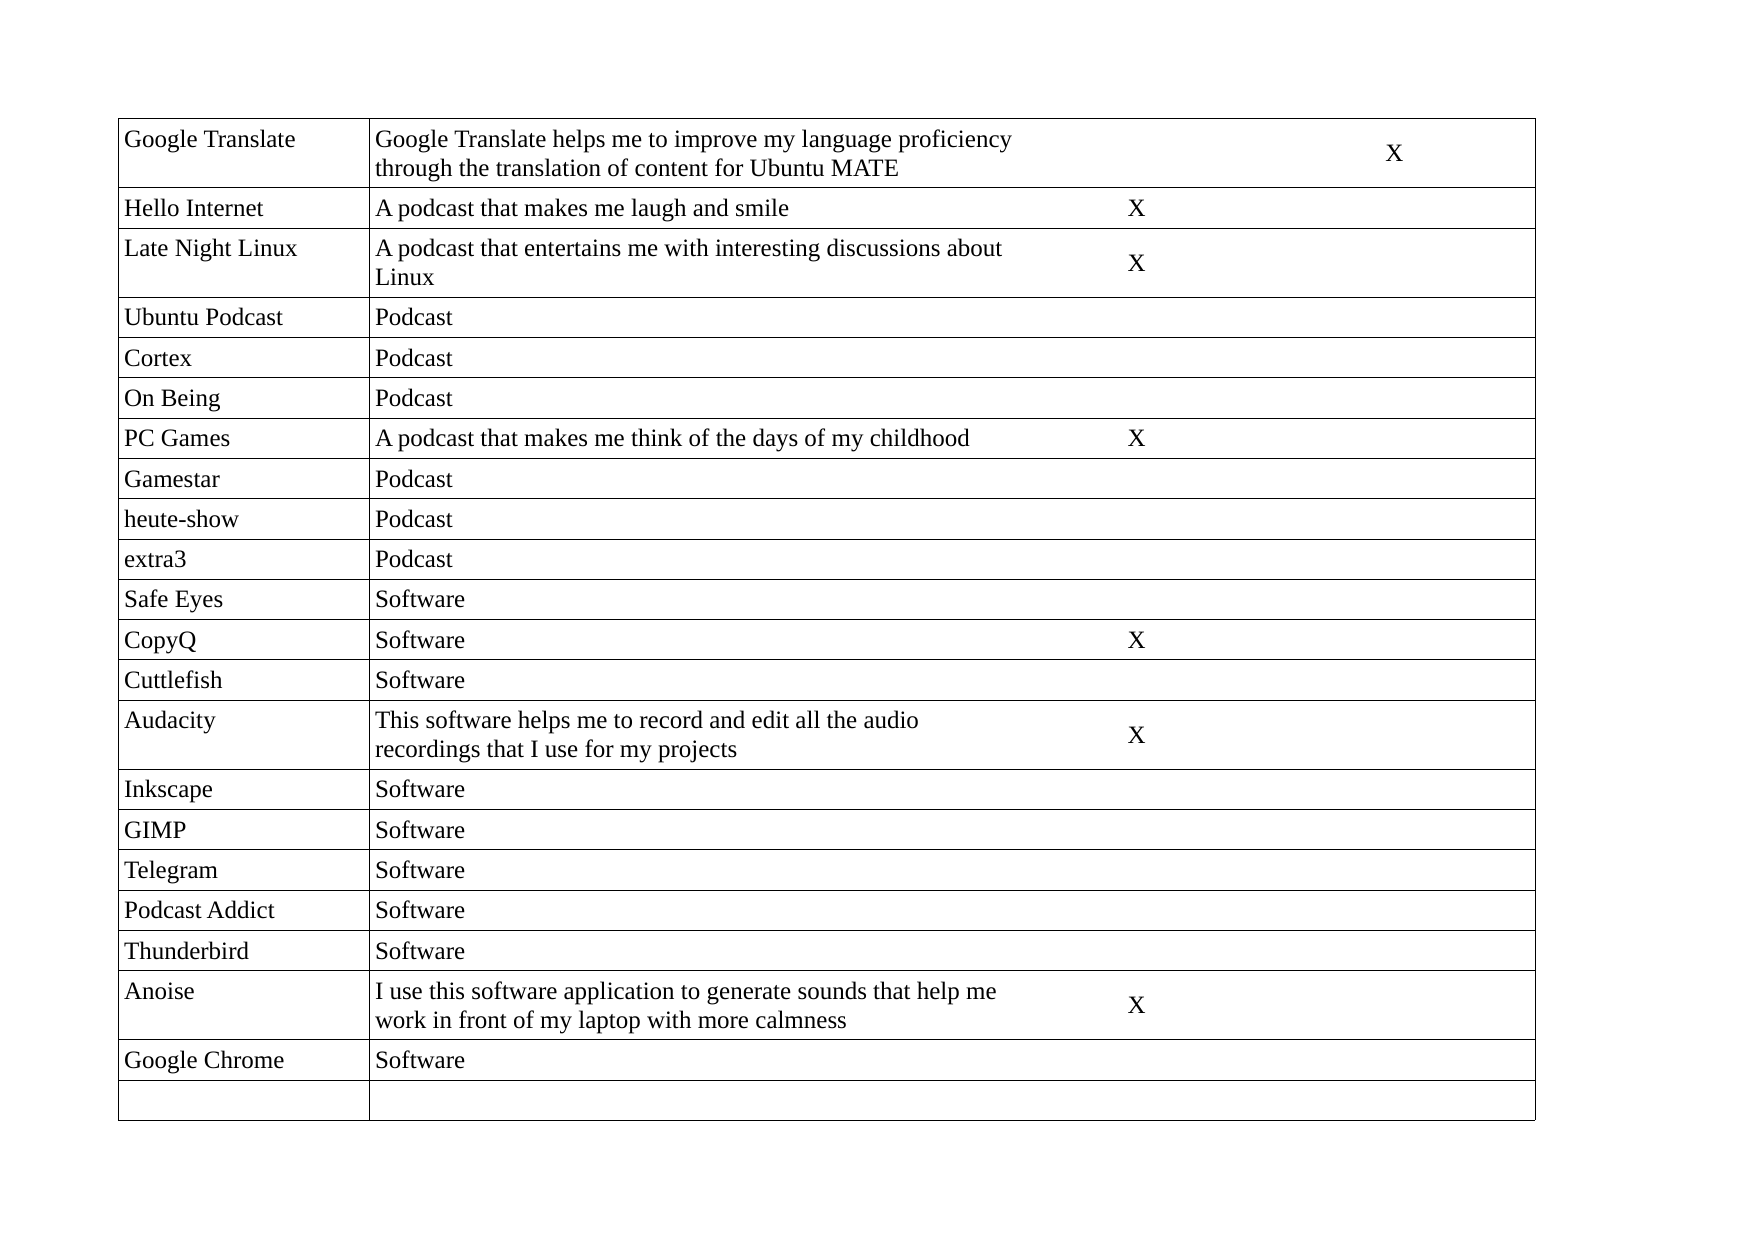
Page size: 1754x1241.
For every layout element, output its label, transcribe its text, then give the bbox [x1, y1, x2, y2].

table_cell A podcast that makes me laugh and smile [370, 188, 1019, 227]
table_cell [370, 1081, 1019, 1120]
table_cell [1254, 540, 1535, 579]
table_cell [1254, 188, 1535, 227]
table_cell CopyQ [119, 620, 369, 659]
table_cell Software [370, 850, 1019, 890]
table_cell [1254, 660, 1535, 700]
table_cell X [1019, 620, 1253, 659]
table_cell Google Chrome [119, 1040, 369, 1080]
table_cell [1019, 298, 1253, 337]
table_cell X [1019, 229, 1253, 297]
table_cell [1019, 540, 1253, 579]
table_cell [1254, 338, 1535, 377]
table_cell heute-show [119, 499, 369, 538]
table_cell [1019, 770, 1253, 809]
table_cell [1019, 850, 1253, 890]
table_cell Podcast Addict [119, 891, 369, 930]
table_cell On Being [119, 378, 369, 417]
table_cell [1019, 338, 1253, 377]
table_cell [1254, 499, 1535, 538]
table_cell [1019, 891, 1253, 930]
table_cell X [1019, 419, 1253, 458]
table_cell [1254, 931, 1535, 970]
table_cell Software [370, 931, 1019, 970]
table_cell [1019, 119, 1253, 187]
table_cell extra3 [119, 540, 369, 579]
table_cell Podcast [370, 540, 1019, 579]
table_cell [1254, 810, 1535, 849]
table_cell Software [370, 620, 1019, 659]
table_cell [1019, 459, 1253, 498]
table_cell Audacity [119, 701, 369, 769]
table_cell Software [370, 1040, 1019, 1080]
table_cell GIMP [119, 810, 369, 849]
table_cell [1019, 1040, 1253, 1080]
table_cell [1254, 891, 1535, 930]
table_cell [1019, 1081, 1253, 1120]
table_cell Software [370, 770, 1019, 809]
table_cell Software [370, 660, 1019, 700]
table_cell [1254, 1040, 1535, 1080]
table_cell Software [370, 891, 1019, 930]
table_cell [1019, 580, 1253, 619]
table_cell Software [370, 810, 1019, 849]
table_cell [1254, 298, 1535, 337]
table_cell PC Games [119, 419, 369, 458]
table_cell [1254, 378, 1535, 417]
table_cell X [1019, 188, 1253, 227]
table_cell [1019, 931, 1253, 970]
table_cell Software [370, 580, 1019, 619]
table_cell I use this software application to generate sounds that help me work in front of my laptop with more calmness [370, 971, 1019, 1039]
table_cell Safe Eyes [119, 580, 369, 619]
table_cell [1019, 660, 1253, 700]
table_cell Cuttlefish [119, 660, 369, 700]
table_cell X [1019, 971, 1253, 1039]
table_cell Podcast [370, 378, 1019, 417]
table_cell [1254, 770, 1535, 809]
table_cell Podcast [370, 499, 1019, 538]
table_cell A podcast that entertains me with interesting discussions about Linux [370, 229, 1019, 297]
table_cell [119, 1081, 369, 1120]
table_cell Google Translate [119, 119, 369, 187]
table_cell [1254, 971, 1535, 1039]
table_cell This software helps me to record and edit all the audio recordings that I use for my projects [370, 701, 1019, 769]
table_cell [1019, 810, 1253, 849]
table_cell Inkscape [119, 770, 369, 809]
table_cell Cortex [119, 338, 369, 377]
table_cell Podcast [370, 338, 1019, 377]
table_cell [1254, 229, 1535, 297]
table_cell Google Translate helps me to improve my language proficiency through the translation of content for Ubuntu MATE [370, 119, 1019, 187]
table_cell [1254, 419, 1535, 458]
table_cell Thunderbird [119, 931, 369, 970]
table_cell Ubuntu Podcast [119, 298, 369, 337]
table_cell X [1254, 119, 1535, 187]
table_cell [1019, 378, 1253, 417]
table_cell [1254, 1081, 1535, 1120]
table_cell [1254, 620, 1535, 659]
table_cell A podcast that makes me think of the days of my childhood [370, 419, 1019, 458]
table_cell Late Night Linux [119, 229, 369, 297]
table_cell [1254, 701, 1535, 769]
table_cell [1019, 499, 1253, 538]
table_cell Podcast [370, 298, 1019, 337]
table_cell Hello Internet [119, 188, 369, 227]
table_cell [1254, 580, 1535, 619]
table_cell Gamestar [119, 459, 369, 498]
table_cell [1254, 459, 1535, 498]
table_cell Anoise [119, 971, 369, 1039]
table_cell [1254, 850, 1535, 890]
table_cell Telegram [119, 850, 369, 890]
table_cell Podcast [370, 459, 1019, 498]
table_cell X [1019, 701, 1253, 769]
